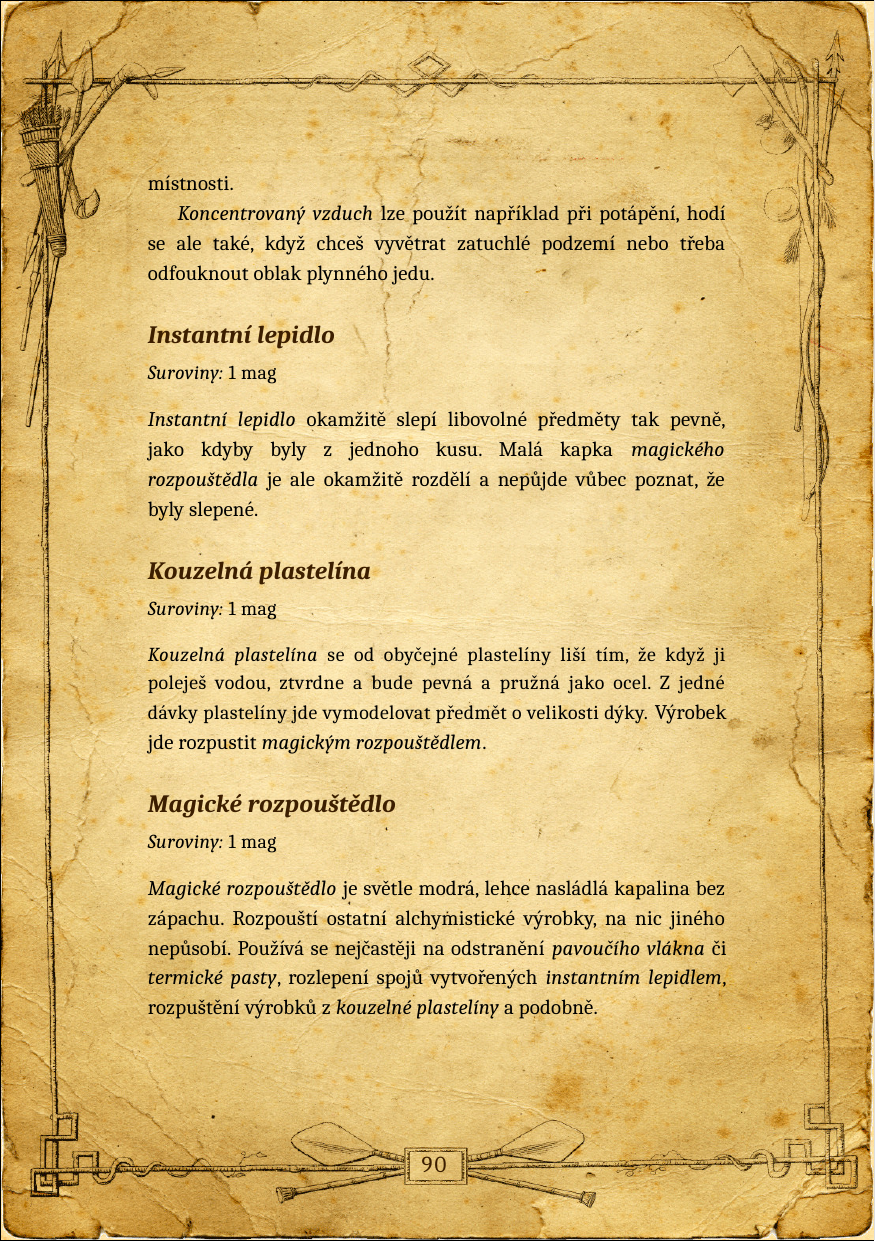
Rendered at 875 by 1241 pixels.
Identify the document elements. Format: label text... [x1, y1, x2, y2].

text Suroviny: 1 mag [148, 361, 726, 384]
picture [1, 1, 874, 1240]
text Kouzelná plastelína se od obyčejné plastelíny liší tím, že když ji poleješ vodou, ztvrdne a bude pevná a pružná jako ocel. Z jedné dávky plastelíny jde vymodelovat předmět o velikosti dýky. Výrobek jde rozpustit magickým rozpouštědlem. [148, 643, 726, 754]
text Instantní lepidlo okamžitě slepí libovolné předměty tak pevně, jako kdyby byly z jednoho kusu. Malá kapka magického rozpouštědla je ale okamžitě rozdělí a nepůjde vůbec poznat, že byly slepené. [148, 407, 726, 521]
subtitle Instantní lepidlo [148, 321, 726, 349]
text místnosti. Koncentrovaný vzduch lze použít například při potápění, hodí se ale také, když chceš vyvětrat zatuchlé podzemí nebo třeba odfouknout oblak plynného jedu. [148, 172, 726, 285]
text Suroviny: 1 mag [148, 830, 726, 853]
subtitle Kouzelná plastelína [148, 557, 726, 585]
text Magické rozpouštědlo je světle modrá, lehce nasládlá kapalina bez zápachu. Rozpouští ostatní alchymistické výrobky, na nic jiného nepůsobí. Používá se nejčastěji na odstranění pavoučího vlákna či termické pasty, rozlepení spojů vytvořených instantním lepidlem, rozpuštění výrobků z kouzelné plastelíny a podobně. [148, 876, 726, 1020]
subtitle Magické rozpouštědlo [148, 790, 726, 818]
text Suroviny: 1 mag [148, 597, 726, 620]
